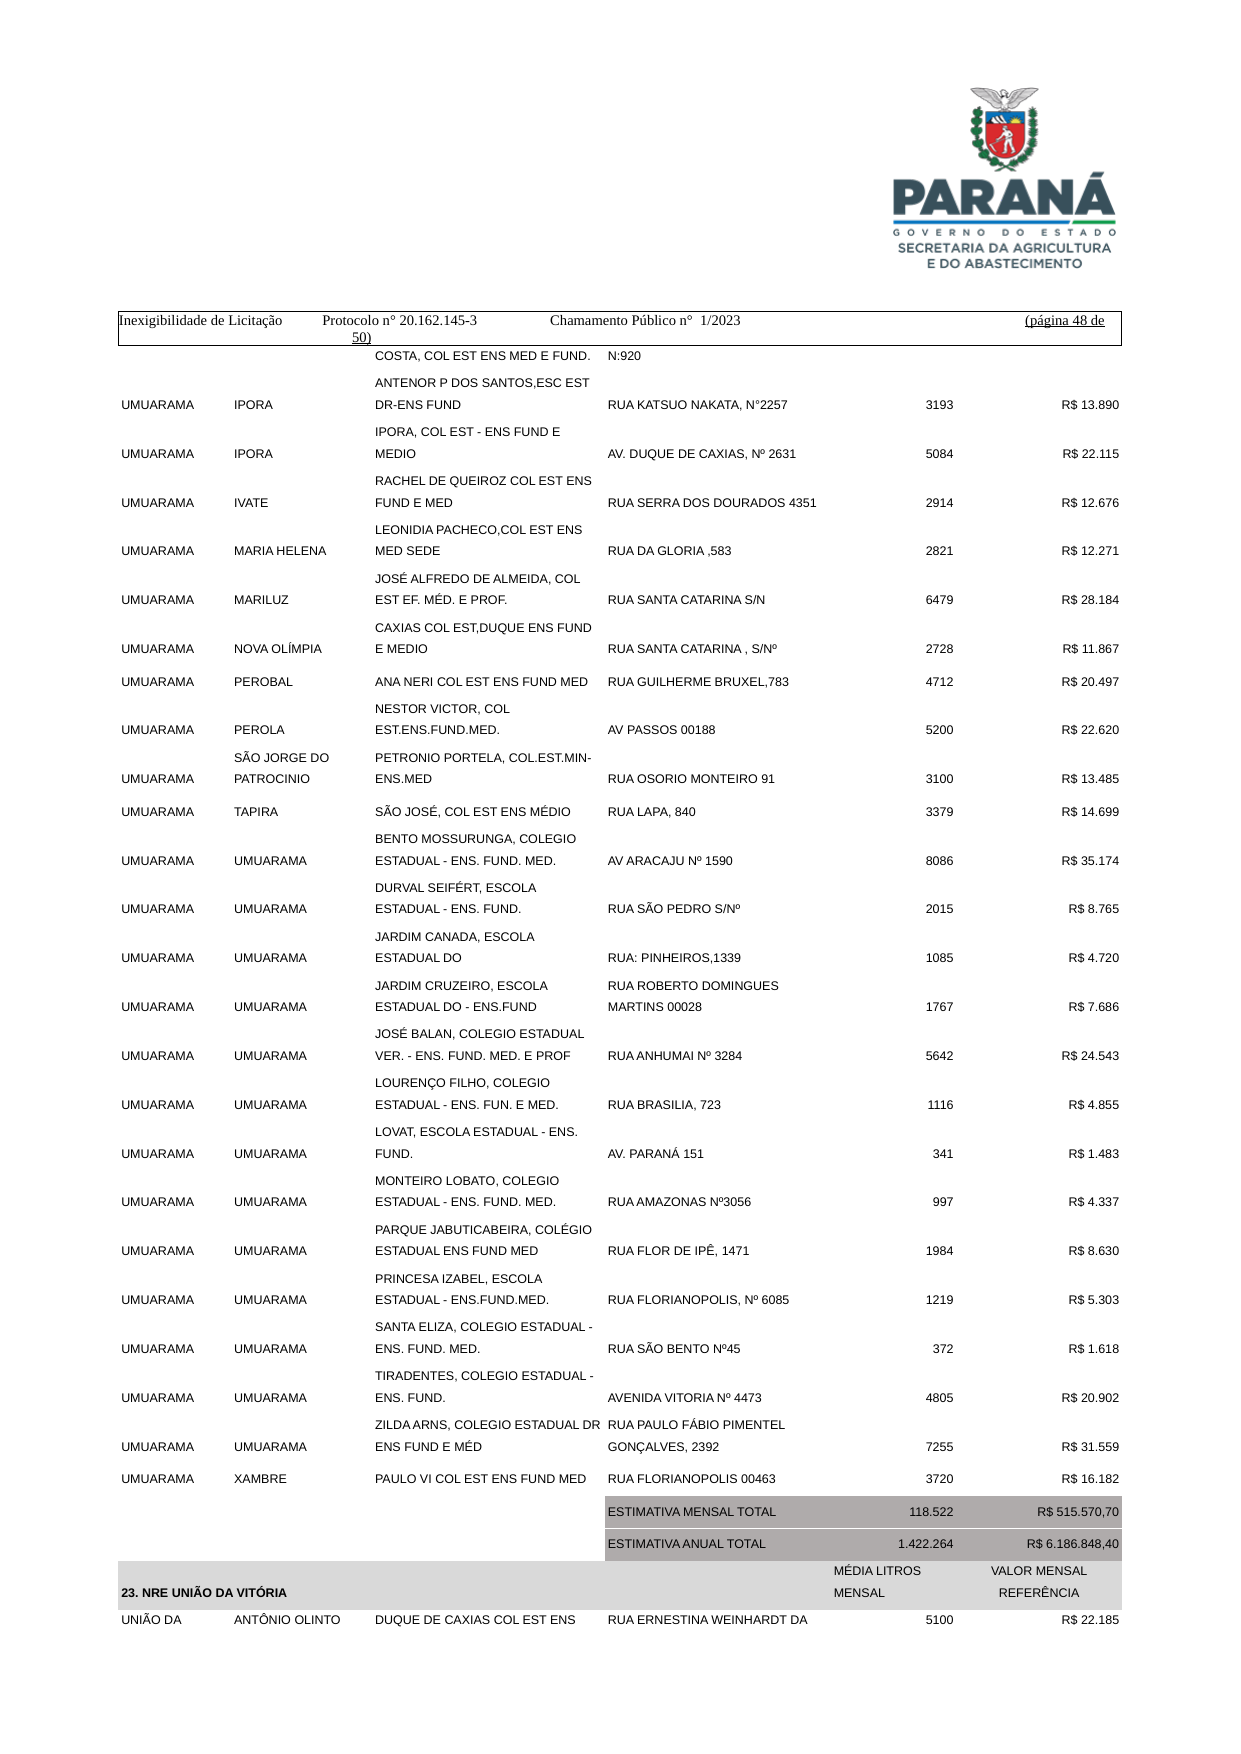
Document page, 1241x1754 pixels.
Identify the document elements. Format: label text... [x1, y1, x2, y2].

table_cell UMUARAMA [118, 1415, 231, 1464]
table_cell R$ 22.620 [956, 699, 1122, 747]
table_cell MONTEIRO LOBATO, COLEGIO ESTADUAL - ENS. FUND. MED. [372, 1171, 605, 1219]
table_cell R$ 20.902 [956, 1366, 1122, 1415]
table_cell LOURENÇO FILHO, COLEGIO ESTADUAL - ENS. FUN. E MED. [372, 1073, 605, 1122]
table_cell R$ 11.867 [956, 617, 1122, 666]
table_cell UMUARAMA [118, 1171, 231, 1219]
table_cell 1984 [831, 1220, 956, 1268]
table_cell R$ 28.184 [956, 569, 1122, 617]
table_cell LEONIDIA PACHECO,COL EST ENS MED SEDE [372, 520, 605, 568]
table_cell R$ 7.686 [956, 975, 1122, 1024]
table_cell UMUARAMA [231, 1415, 372, 1464]
table_cell AV PASSOS 00188 [605, 699, 831, 747]
table_cell [372, 1529, 605, 1561]
table_cell RUA ERNESTINA WEINHARDT DA [605, 1610, 831, 1636]
table_cell UMUARAMA [118, 699, 231, 747]
table_cell IPORA, COL EST - ENS FUND E MEDIO [372, 422, 605, 471]
table_cell R$ 13.485 [956, 748, 1122, 796]
table_cell UMUARAMA [118, 1024, 231, 1073]
table_cell RUA KATSUO NAKATA, N°2257 [605, 373, 831, 422]
table_cell R$ 4.337 [956, 1171, 1122, 1219]
table_cell RUA AMAZONAS Nº3056 [605, 1171, 831, 1219]
table_cell RUA PAULO FÁBIO PIMENTEL GONÇALVES, 2392 [605, 1415, 831, 1464]
table_cell R$ 12.271 [956, 520, 1122, 568]
table_cell 8086 [831, 829, 956, 877]
table_cell 118.522 [831, 1496, 956, 1528]
table_cell UMUARAMA [231, 1220, 372, 1268]
table_cell AVENIDA VITORIA Nº 4473 [605, 1366, 831, 1415]
table_cell 997 [831, 1171, 956, 1219]
table_cell N:920 [605, 346, 831, 373]
table_cell RUA: PINHEIROS,1339 [605, 926, 831, 975]
table_cell UMUARAMA [118, 829, 231, 877]
table_cell NOVA OLÍMPIA [231, 617, 372, 666]
table_cell JARDIM CANADA, ESCOLA ESTADUAL DO [372, 926, 605, 975]
table_cell TAPIRA [231, 796, 372, 829]
table_cell AV. DUQUE DE CAXIAS, Nº 2631 [605, 422, 831, 471]
table_cell UMUARAMA [118, 1268, 231, 1317]
table_cell [831, 346, 956, 373]
table_cell UNIÃO DA [118, 1610, 231, 1636]
table_cell R$ 6.186.848,40 [956, 1529, 1122, 1561]
table_cell R$ 35.174 [956, 829, 1122, 877]
table_cell UMUARAMA [231, 1122, 372, 1171]
table_cell RUA ANHUMAI Nº 3284 [605, 1024, 831, 1073]
table_cell [118, 346, 231, 373]
table_cell 7255 [831, 1415, 956, 1464]
table_cell ANA NERI COL EST ENS FUND MED [372, 666, 605, 698]
table_cell RUA BRASILIA, 723 [605, 1073, 831, 1122]
table_cell MARIA HELENA [231, 520, 372, 568]
table_cell RUA OSORIO MONTEIRO 91 [605, 748, 831, 796]
table_cell R$ 4.855 [956, 1073, 1122, 1122]
table_cell UMUARAMA [118, 1366, 231, 1415]
table_cell IPORA [231, 373, 372, 422]
table_cell UMUARAMA [231, 1024, 372, 1073]
table_cell [231, 1496, 372, 1528]
table_cell 2015 [831, 878, 956, 926]
table_cell RUA SÃO PEDRO S/Nº [605, 878, 831, 926]
table_cell R$ 14.699 [956, 796, 1122, 829]
table_cell UMUARAMA [231, 926, 372, 975]
table_cell RACHEL DE QUEIROZ COL EST ENS FUND E MED [372, 471, 605, 519]
table_cell R$ 1.618 [956, 1317, 1122, 1366]
table_cell PETRONIO PORTELA, COL.EST.MIN-ENS.MED [372, 748, 605, 796]
table_cell ESTIMATIVA ANUAL TOTAL [605, 1529, 831, 1561]
table_cell MARILUZ [231, 569, 372, 617]
table_cell UMUARAMA [231, 1073, 372, 1122]
table_cell RUA LAPA, 840 [605, 796, 831, 829]
table_cell PEROBAL [231, 666, 372, 698]
table_cell DURVAL SEIFÉRT, ESCOLA ESTADUAL - ENS. FUND. [372, 878, 605, 926]
table_cell UMUARAMA [231, 878, 372, 926]
table_cell SÃO JOSÉ, COL EST ENS MÉDIO [372, 796, 605, 829]
table_cell RUA SANTA CATARINA S/N [605, 569, 831, 617]
table_cell PRINCESA IZABEL, ESCOLA ESTADUAL - ENS.FUND.MED. [372, 1268, 605, 1317]
table_cell 23. NRE UNIÃO DA VITÓRIA [118, 1561, 831, 1610]
table_cell 1767 [831, 975, 956, 1024]
table_cell CAXIAS COL EST,DUQUE ENS FUND E MEDIO [372, 617, 605, 666]
table_cell VALOR MENSAL REFERÊNCIA [956, 1561, 1122, 1610]
table_cell UMUARAMA [231, 829, 372, 877]
table_cell 2821 [831, 520, 956, 568]
table_cell 3379 [831, 796, 956, 829]
table_cell UMUARAMA [118, 1464, 231, 1496]
table_cell R$ 5.303 [956, 1268, 1122, 1317]
table_cell RUA DA GLORIA ,583 [605, 520, 831, 568]
table_cell R$ 1.483 [956, 1122, 1122, 1171]
table_cell R$ 8.765 [956, 878, 1122, 926]
table_cell RUA FLORIANOPOLIS, Nº 6085 [605, 1268, 831, 1317]
table_cell ANTÔNIO OLINTO [231, 1610, 372, 1636]
table_cell [231, 1529, 372, 1561]
table_cell UMUARAMA [231, 1171, 372, 1219]
table_cell UMUARAMA [118, 520, 231, 568]
table_cell 5084 [831, 422, 956, 471]
table_cell UMUARAMA [118, 569, 231, 617]
table_cell R$ 24.543 [956, 1024, 1122, 1073]
table_cell PARQUE JABUTICABEIRA, COLÉGIO ESTADUAL ENS FUND MED [372, 1220, 605, 1268]
table_cell NESTOR VICTOR, COL EST.ENS.FUND.MED. [372, 699, 605, 747]
table_cell UMUARAMA [118, 1122, 231, 1171]
table_cell 1.422.264 [831, 1529, 956, 1561]
table_cell R$ 22.185 [956, 1610, 1122, 1636]
table_cell BENTO MOSSURUNGA, COLEGIO ESTADUAL - ENS. FUND. MED. [372, 829, 605, 877]
table_cell UMUARAMA [118, 422, 231, 471]
table_cell UMUARAMA [118, 926, 231, 975]
table_cell 3100 [831, 748, 956, 796]
table_cell UMUARAMA [231, 1268, 372, 1317]
table_cell 3193 [831, 373, 956, 422]
table_cell AV. PARANÁ 151 [605, 1122, 831, 1171]
table_cell UMUARAMA [118, 1220, 231, 1268]
table_cell COSTA, COL EST ENS MED E FUND. [372, 346, 605, 373]
table_cell 372 [831, 1317, 956, 1366]
table_cell UMUARAMA [118, 666, 231, 698]
table_cell 5100 [831, 1610, 956, 1636]
table_cell RUA SERRA DOS DOURADOS 4351 [605, 471, 831, 519]
table_cell PEROLA [231, 699, 372, 747]
table_cell UMUARAMA [231, 975, 372, 1024]
table_cell RUA GUILHERME BRUXEL,783 [605, 666, 831, 698]
table_cell 1219 [831, 1268, 956, 1317]
table_cell R$ 13.890 [956, 373, 1122, 422]
table_cell UMUARAMA [231, 1366, 372, 1415]
table_cell RUA FLOR DE IPÊ, 1471 [605, 1220, 831, 1268]
table_cell PAULO VI COL EST ENS FUND MED [372, 1464, 605, 1496]
table_cell UMUARAMA [118, 617, 231, 666]
table_cell 2914 [831, 471, 956, 519]
table_cell ESTIMATIVA MENSAL TOTAL [605, 1496, 831, 1528]
table_cell 1085 [831, 926, 956, 975]
table_cell R$ 12.676 [956, 471, 1122, 519]
table_cell 2728 [831, 617, 956, 666]
table_cell JARDIM CRUZEIRO, ESCOLA ESTADUAL DO - ENS.FUND [372, 975, 605, 1024]
table_cell UMUARAMA [118, 975, 231, 1024]
table_cell SÃO JORGE DO PATROCINIO [231, 748, 372, 796]
table_cell 1116 [831, 1073, 956, 1122]
table_cell 4805 [831, 1366, 956, 1415]
table_cell UMUARAMA [231, 1317, 372, 1366]
table_cell [956, 346, 1122, 373]
table_cell AV ARACAJU Nº 1590 [605, 829, 831, 877]
table_cell MÉDIA LITROS MENSAL [831, 1561, 956, 1610]
table_cell UMUARAMA [118, 1073, 231, 1122]
table_cell JOSÉ ALFREDO DE ALMEIDA, COL EST EF. MÉD. E PROF. [372, 569, 605, 617]
table_cell TIRADENTES, COLEGIO ESTADUAL - ENS. FUND. [372, 1366, 605, 1415]
table_cell R$ 31.559 [956, 1415, 1122, 1464]
table_cell UMUARAMA [118, 878, 231, 926]
table_cell [118, 1496, 231, 1528]
table_cell R$ 8.630 [956, 1220, 1122, 1268]
table_cell UMUARAMA [118, 796, 231, 829]
table_cell [372, 1496, 605, 1528]
table_cell R$ 20.497 [956, 666, 1122, 698]
table_cell UMUARAMA [118, 748, 231, 796]
table_cell R$ 4.720 [956, 926, 1122, 975]
table_cell 5642 [831, 1024, 956, 1073]
table_cell 6479 [831, 569, 956, 617]
table_cell IVATE [231, 471, 372, 519]
table_cell UMUARAMA [118, 471, 231, 519]
table_cell 4712 [831, 666, 956, 698]
table_cell JOSÉ BALAN, COLEGIO ESTADUAL VER. - ENS. FUND. MED. E PROF [372, 1024, 605, 1073]
table_cell ZILDA ARNS, COLEGIO ESTADUAL DR ENS FUND E MÉD [372, 1415, 605, 1464]
table_cell XAMBRE [231, 1464, 372, 1496]
table_cell SANTA ELIZA, COLEGIO ESTADUAL - ENS. FUND. MED. [372, 1317, 605, 1366]
table_cell UMUARAMA [118, 1317, 231, 1366]
table_cell 341 [831, 1122, 956, 1171]
table_cell 5200 [831, 699, 956, 747]
table_cell R$ 515.570,70 [956, 1496, 1122, 1528]
table_cell ANTENOR P DOS SANTOS,ESC EST DR-ENS FUND [372, 373, 605, 422]
table_cell R$ 22.115 [956, 422, 1122, 471]
table_cell LOVAT, ESCOLA ESTADUAL - ENS. FUND. [372, 1122, 605, 1171]
table_cell RUA FLORIANOPOLIS 00463 [605, 1464, 831, 1496]
table_cell UMUARAMA [118, 373, 231, 422]
table_cell [118, 1529, 231, 1561]
table_cell DUQUE DE CAXIAS COL EST ENS [372, 1610, 605, 1636]
table_cell 3720 [831, 1464, 956, 1496]
table_cell IPORA [231, 422, 372, 471]
table_cell [231, 346, 372, 373]
table_cell RUA SANTA CATARINA , S/Nº [605, 617, 831, 666]
table_cell RUA ROBERTO DOMINGUES MARTINS 00028 [605, 975, 831, 1024]
table_cell R$ 16.182 [956, 1464, 1122, 1496]
table_cell RUA SÃO BENTO Nº45 [605, 1317, 831, 1366]
